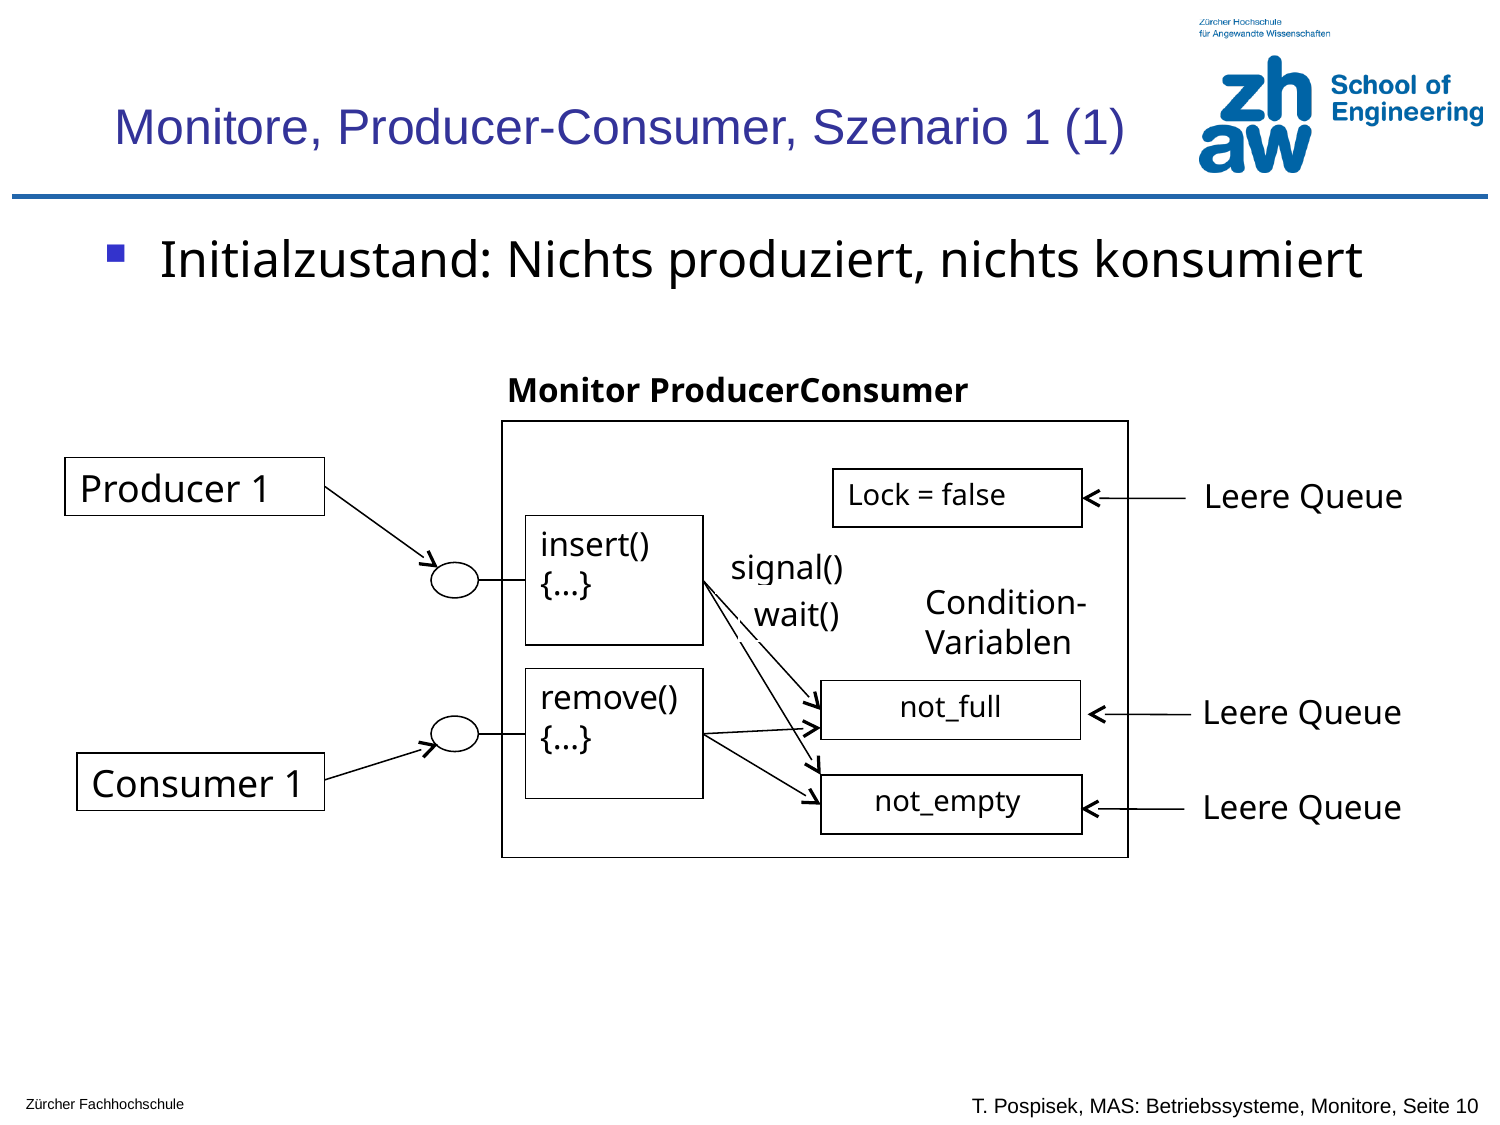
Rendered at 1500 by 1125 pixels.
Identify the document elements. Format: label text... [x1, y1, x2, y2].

text_box [430, 562, 479, 598]
text_box [713, 594, 739, 636]
text_box insert() {…} [525, 515, 703, 646]
text_box not_empty [820, 774, 1082, 835]
text_box Leere Queue [1188, 467, 1419, 523]
text_box Consumer 1 [76, 752, 325, 811]
text_box [501, 420, 1128, 858]
text_box [718, 594, 739, 617]
text_box not_full [820, 680, 1081, 740]
text_box Condition- Variablen [910, 574, 1103, 669]
title Monitore, Producer-Consumer, Szenario 1 (1) [99, 50, 1379, 163]
picture [1199, 19, 1483, 173]
text_box Leere Queue [1187, 684, 1418, 739]
text_box Lock = false [832, 469, 1082, 528]
text_box signal() [715, 538, 859, 594]
text_box Producer 1 [64, 457, 325, 516]
text_box [501, 581, 790, 733]
text_box Initialzustand: Nichts produziert, nichts konsumiert [89, 219, 1379, 295]
text_box remove() {…} [525, 668, 703, 799]
text_box [430, 716, 479, 752]
text_box wait() [739, 586, 855, 641]
text_box Leere Queue [1187, 778, 1418, 834]
text_box Monitor ProducerConsumer [492, 361, 984, 417]
